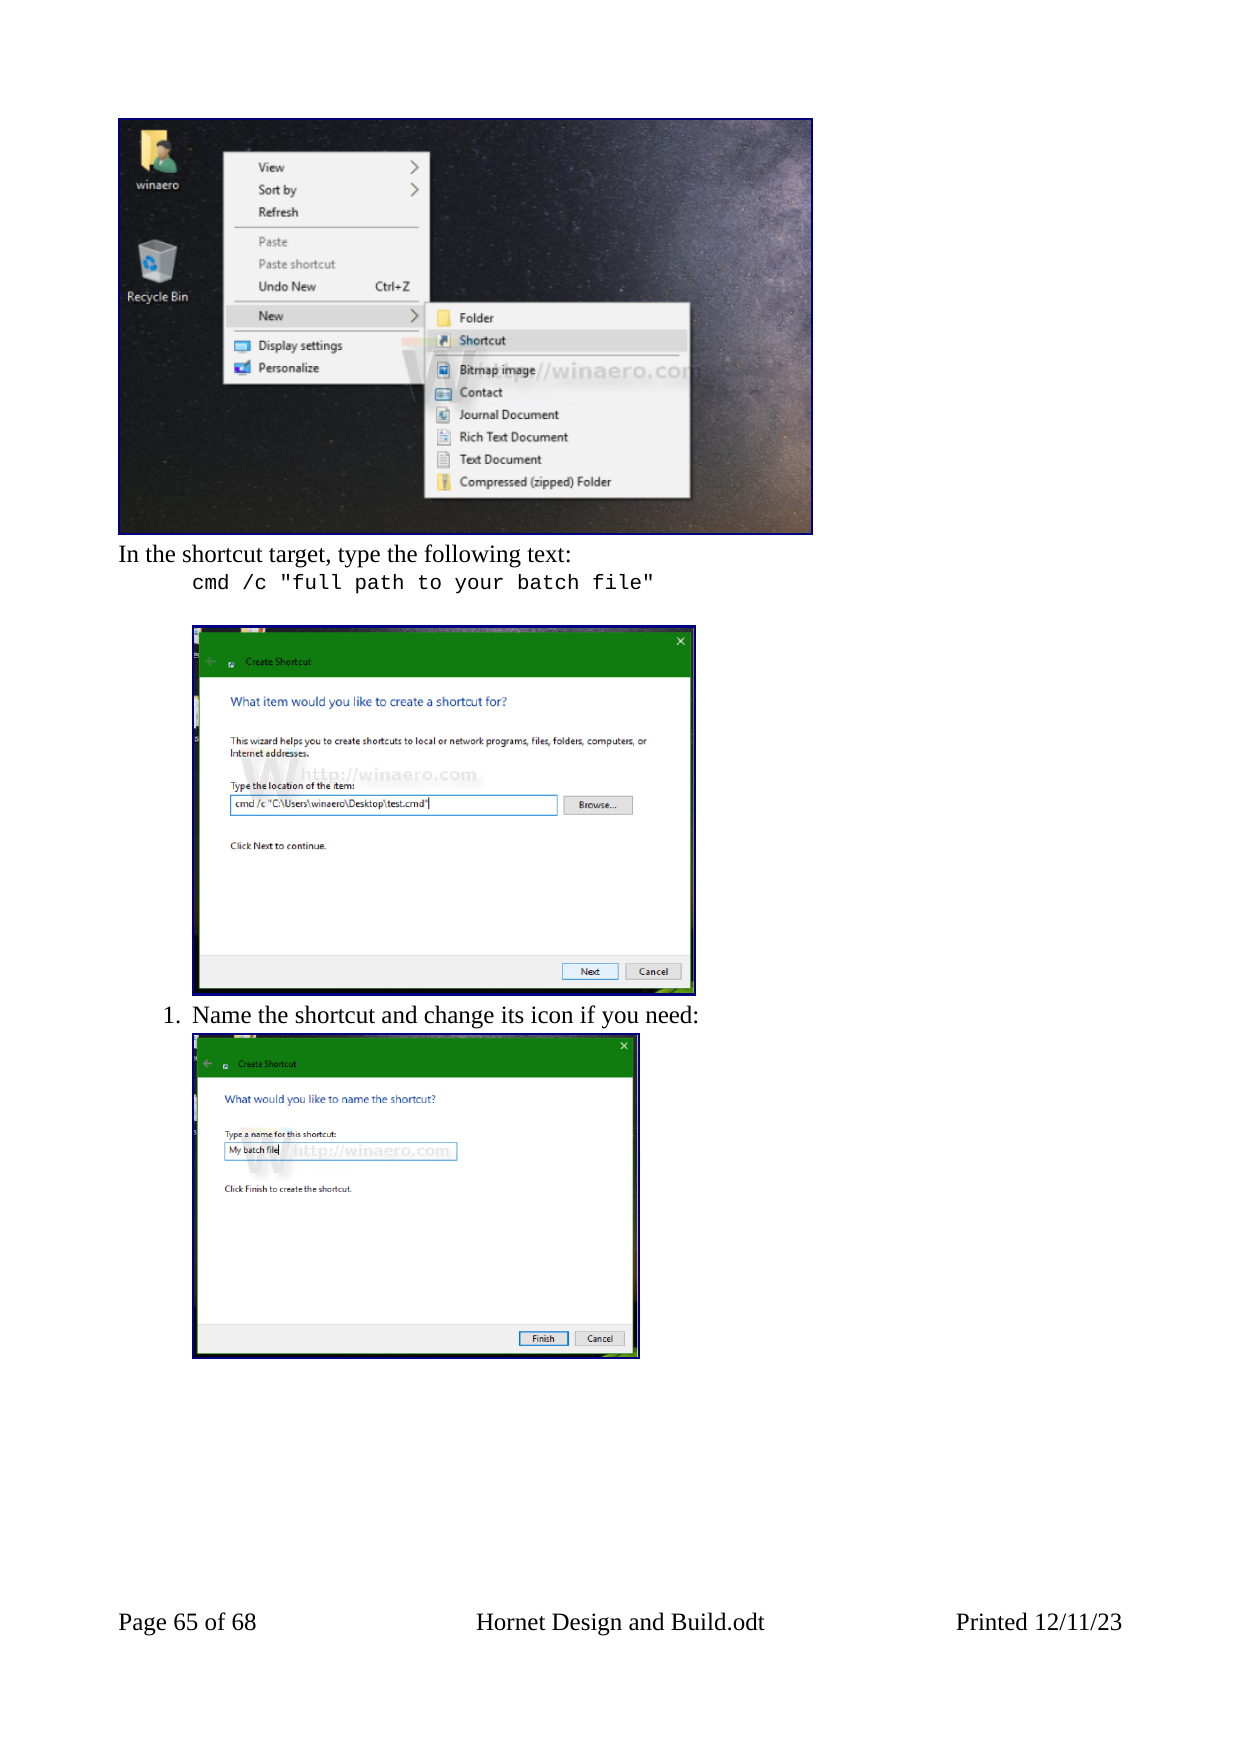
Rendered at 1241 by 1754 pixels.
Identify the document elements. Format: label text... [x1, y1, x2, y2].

picture [194, 1035, 638, 1357]
list Name the shortcut and change its icon if you need: [162, 1000, 1122, 1035]
picture [194, 628, 694, 993]
list cmd /c "full path to your batch file" [162, 572, 1122, 596]
text In the shortcut target, type the following text: [118, 539, 1122, 568]
picture [120, 120, 811, 533]
